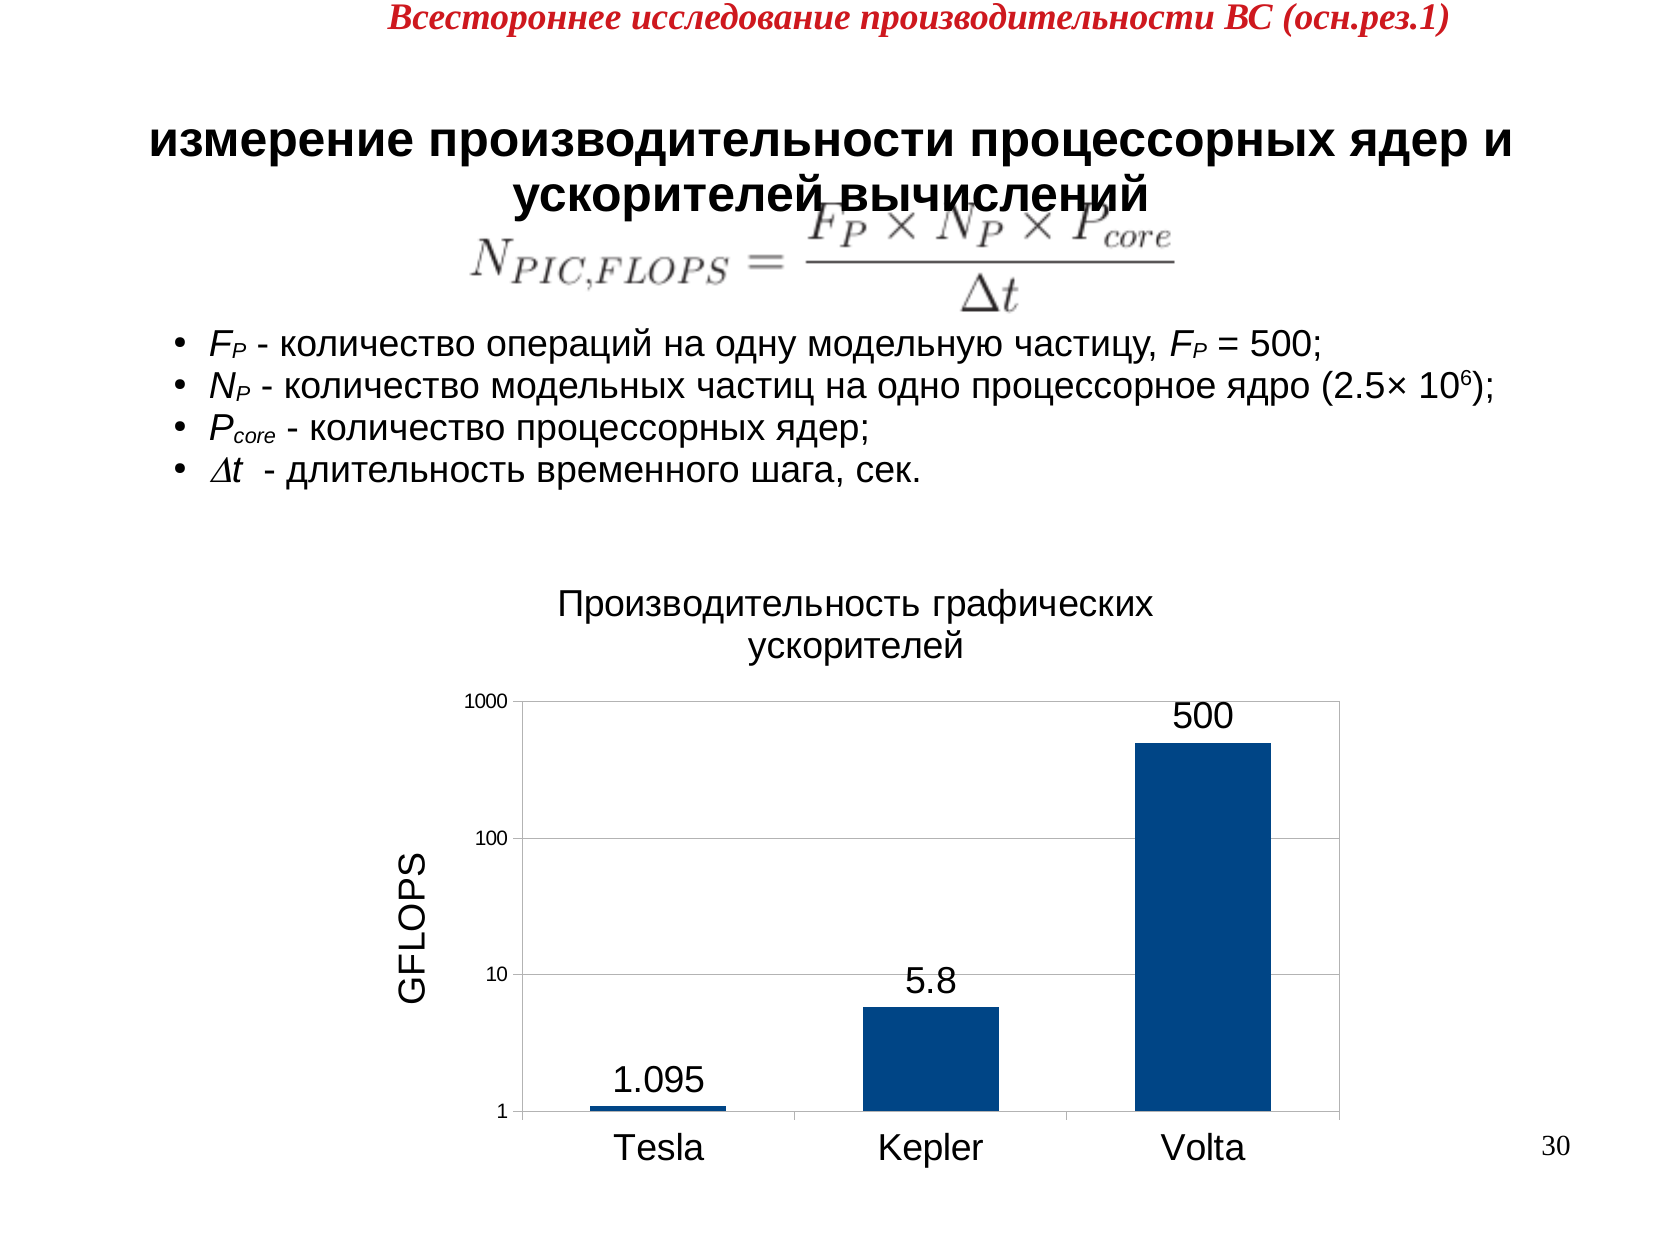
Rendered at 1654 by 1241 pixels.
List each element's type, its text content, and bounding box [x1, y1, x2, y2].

text_box FP - количество операций на одну модельную частицу, FP = 500; NP - количество модельных частиц на одно процессорное ядро (2.5× 106); Pcore - количество процессорных ядер; Dt - длительность временного шага, сек. [158, 315, 1532, 544]
text_box Всестороннее исследование производительности ВС (осн.рез.1) [372, 0, 1501, 87]
chart [352, 549, 1360, 1181]
title измерение производительности процессорных ядер и ускорителей вычислений [0, 62, 1654, 271]
picture [438, 271, 1201, 315]
